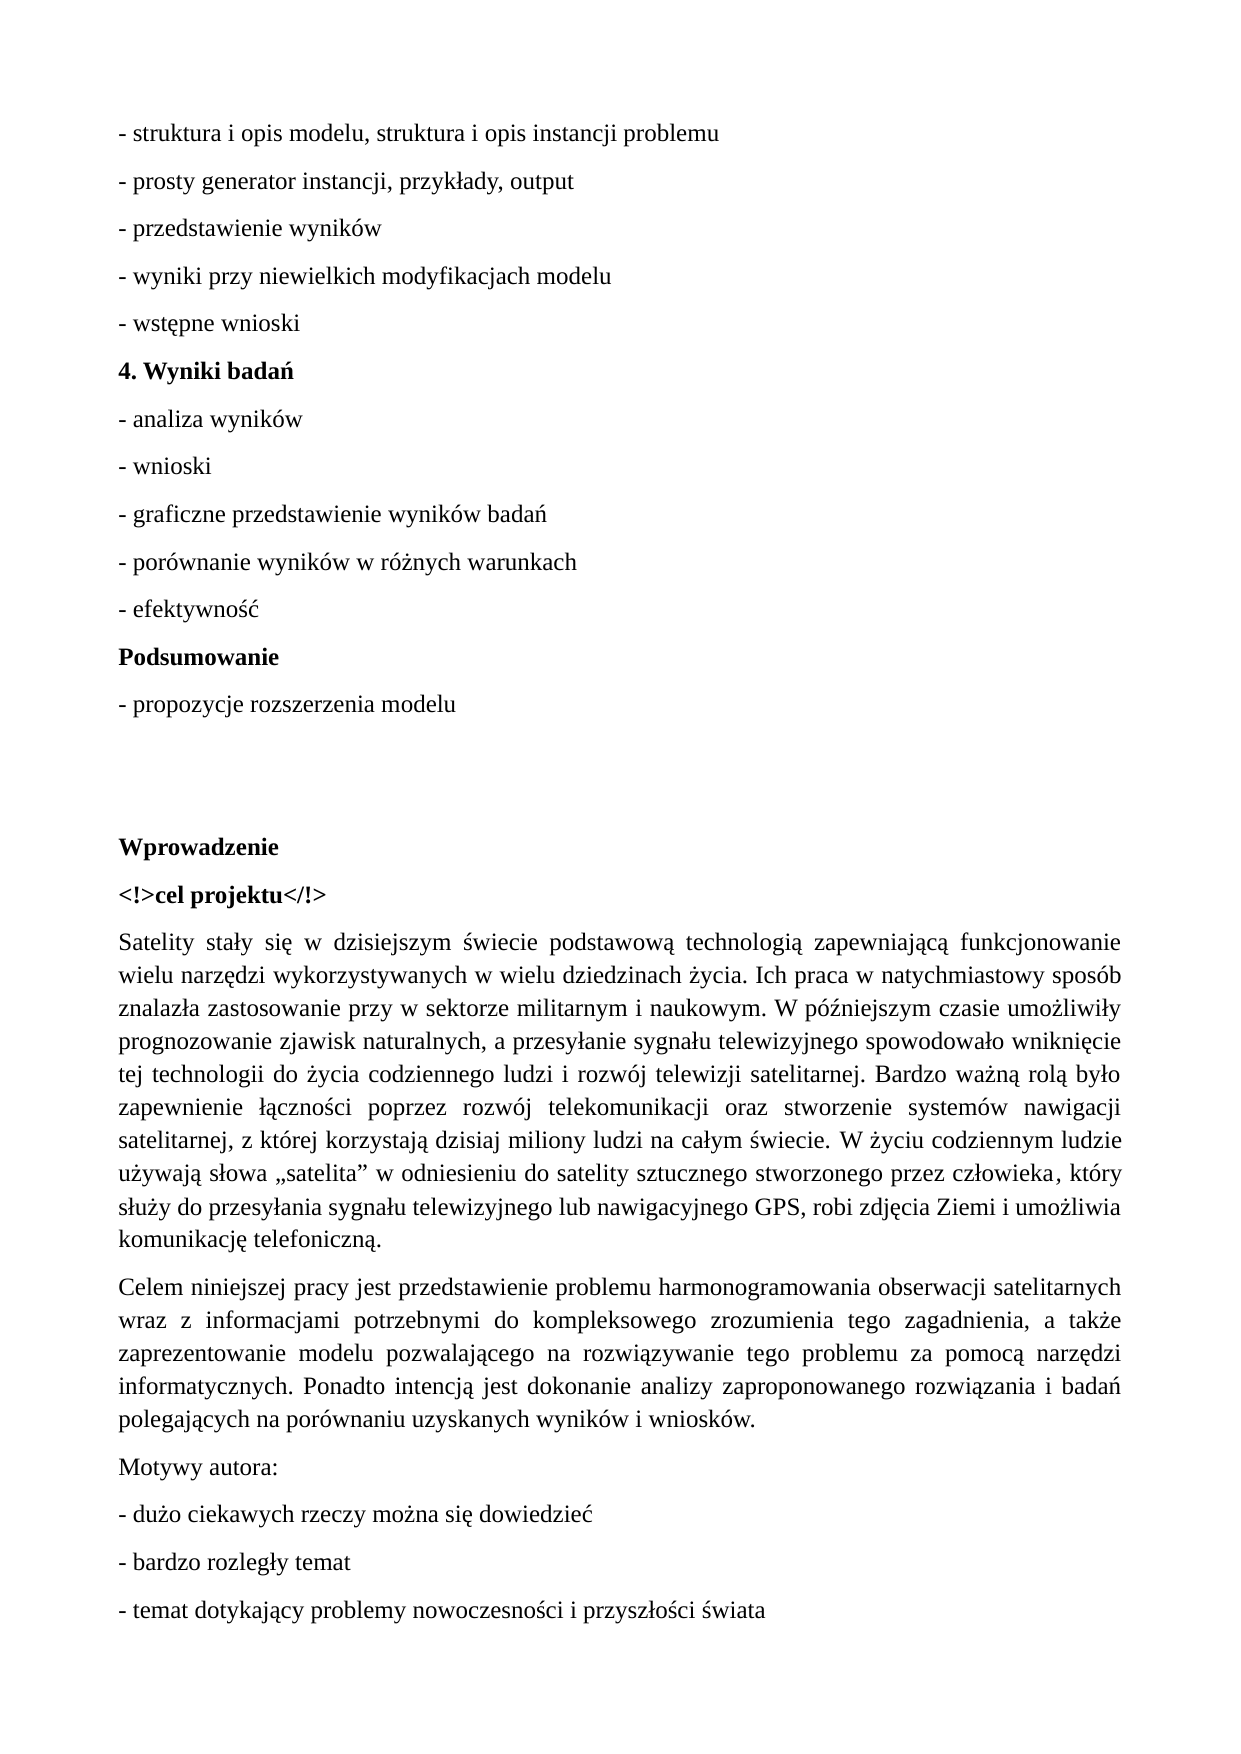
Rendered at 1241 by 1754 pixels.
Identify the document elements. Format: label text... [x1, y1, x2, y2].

text Podsumowanie [118, 642, 1122, 671]
text Celem niniejszej pracy jest przedstawienie problemu harmonogramowania obserwacji satelitarnych wraz z informacjami potrzebnymi do kompleksowego zrozumienia tego zagadnienia, a także zaprezentowanie modelu pozwalającego na rozwiązywanie tego problemu za pomocą narzędzi informatycznych. Ponadto intencją jest dokonanie analizy zaproponowanego rozwiązania i badań polegających na porównaniu uzyskanych wyników i wniosków. [118, 1272, 1122, 1433]
text - efektywność [118, 594, 1122, 623]
text - graficzne przedstawienie wyników badań [118, 499, 1122, 528]
text - wnioski [118, 451, 1122, 480]
text - przedstawienie wyników [118, 213, 1122, 242]
text 4. Wyniki badań [118, 356, 1122, 385]
text - wyniki przy niewielkich modyfikacjach modelu [118, 261, 1122, 290]
text Motywy autora: [118, 1452, 1122, 1481]
text - temat dotykający problemy nowoczesności i przyszłości świata [118, 1595, 1122, 1623]
text <!>cel projektu</!> [118, 880, 1122, 908]
text - wstępne wnioski [118, 308, 1122, 337]
text - struktura i opis modelu, struktura i opis instancji problemu [118, 118, 1122, 147]
text - bardzo rozległy temat [118, 1547, 1122, 1576]
text - porównanie wyników w różnych warunkach [118, 547, 1122, 575]
text Satelity stały się w dzisiejszym świecie podstawową technologią zapewniającą funkcjonowanie wielu narzędzi wykorzystywanych w wielu dziedzinach życia. Ich praca w natychmiastowy sposób znalazła zastosowanie przy w sektorze militarnym i naukowym. W późniejszym czasie umożliwiły prognozowanie zjawisk naturalnych, a przesyłanie sygnału telewizyjnego spowodowało wniknięcie tej technologii do życia codziennego ludzi i rozwój telewizji satelitarnej. Bardzo ważną rolą było zapewnienie łączności poprzez rozwój telekomunikacji oraz stworzenie systemów nawigacji satelitarnej, z której korzystają dzisiaj miliony ludzi na całym świecie. W życiu codziennym ludzie używają słowa „satelita” w odniesieniu do satelity sztucznego stworzonego przez człowieka, który służy do przesyłania sygnału telewizyjnego lub nawigacyjnego GPS, robi zdjęcia Ziemi i umożliwia komunikację telefoniczną. [118, 927, 1122, 1253]
text - dużo ciekawych rzeczy można się dowiedzieć [118, 1499, 1122, 1528]
text - prosty generator instancji, przykłady, output [118, 166, 1122, 194]
text - analiza wyników [118, 404, 1122, 432]
text Wprowadzenie [118, 832, 1122, 861]
text - propozycje rozszerzenia modelu [118, 689, 1122, 718]
